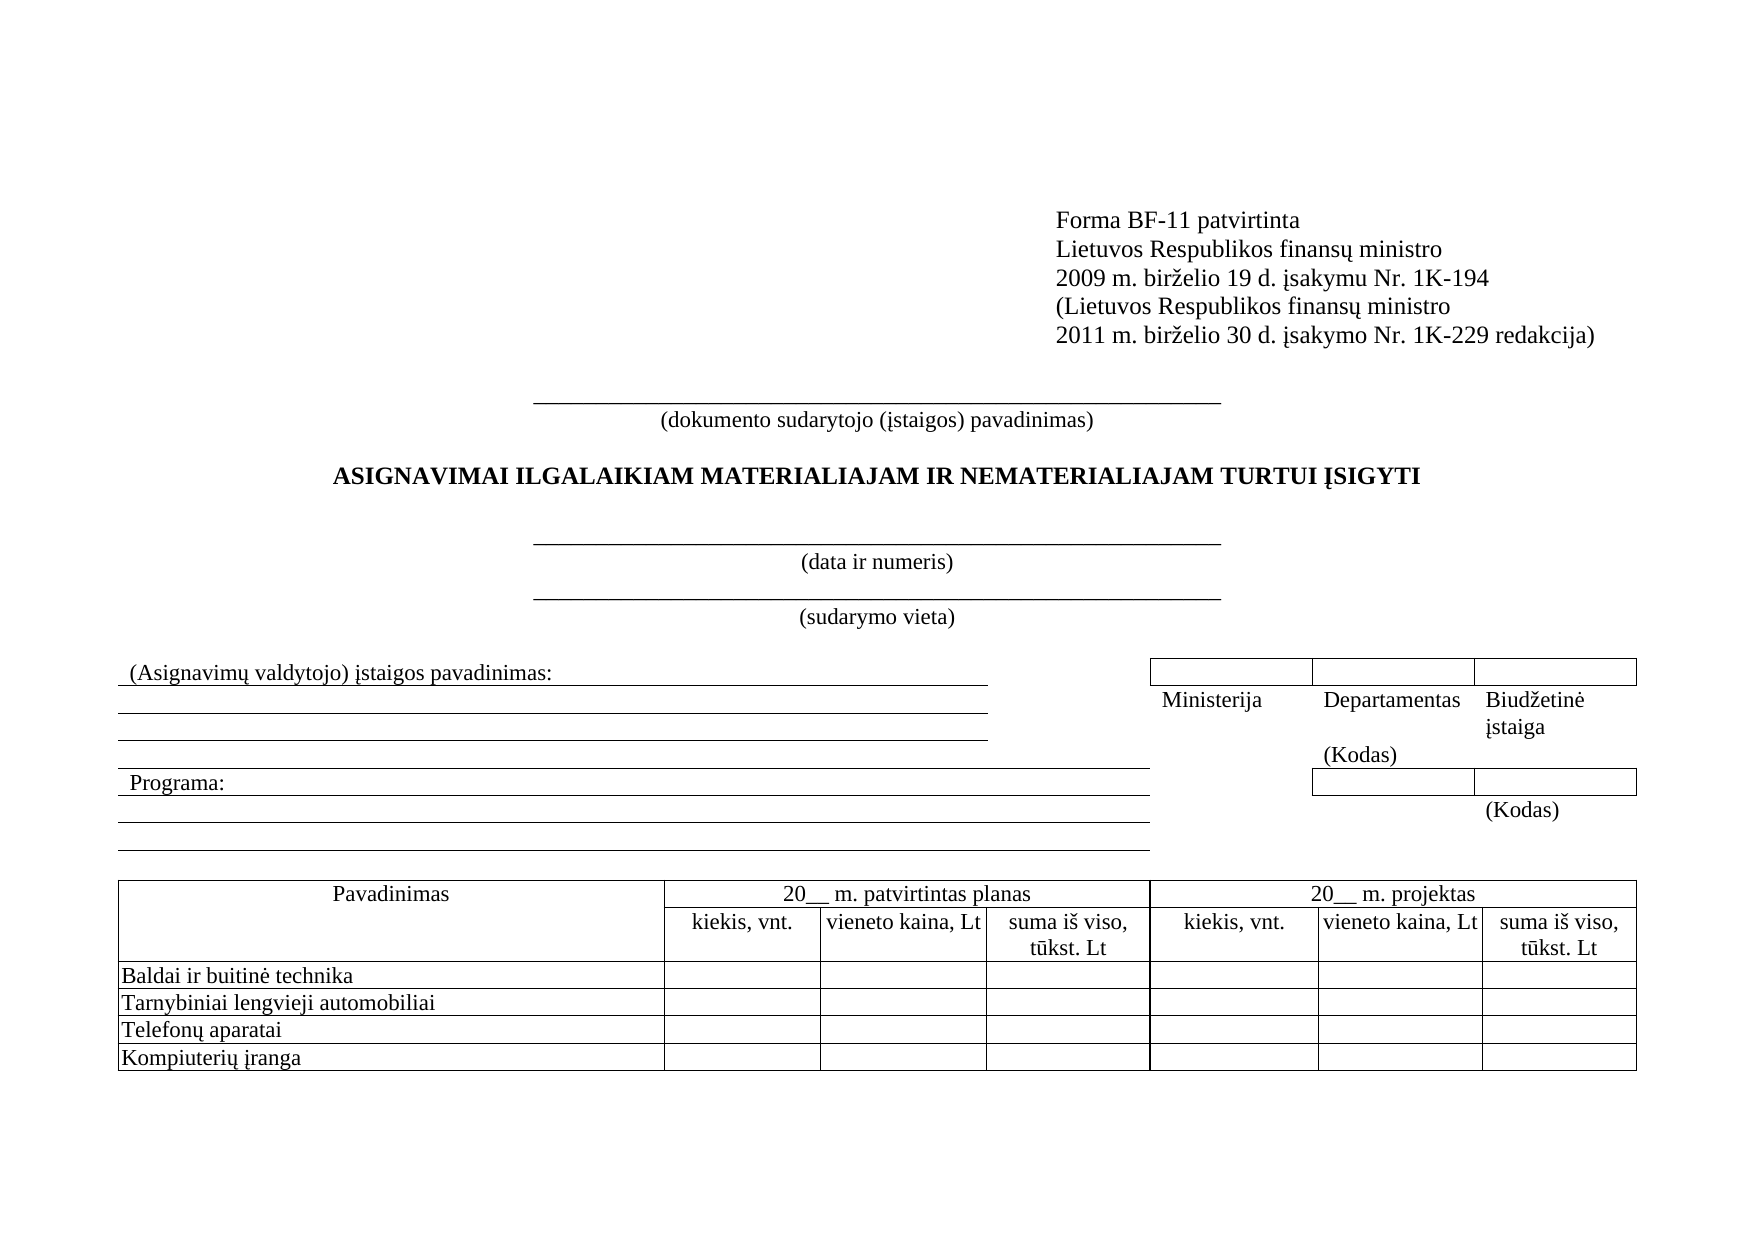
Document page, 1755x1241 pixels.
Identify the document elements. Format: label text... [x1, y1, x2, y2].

table_header [1475, 659, 1636, 685]
text Forma BF-11 patvirtinta [1056, 205, 1636, 234]
table_cell [1313, 769, 1474, 795]
table_cell [988, 685, 1150, 740]
table_cell (Kodas) [1474, 796, 1636, 822]
table_cell Kompiuterių įranga [119, 1044, 664, 1070]
table_cell [827, 796, 988, 822]
table_cell [118, 741, 827, 767]
table_cell Departamentas [1312, 686, 1474, 740]
table_cell [1150, 795, 1312, 822]
text _______________________________________________________ [118, 378, 1636, 406]
table_cell [118, 796, 827, 822]
table_header [1151, 659, 1312, 685]
table_cell [665, 1016, 820, 1043]
table_cell [987, 1016, 1149, 1043]
text ASIGNAVIMAI ILGALAIKIAM MATERIALIAJAM IR NEMATERIALIAJAM TURTUI ĮSIGYTI [118, 461, 1636, 490]
table_cell [1319, 962, 1482, 988]
table_cell [665, 1044, 820, 1070]
table_cell [827, 741, 988, 767]
table_cell [118, 686, 827, 713]
table_cell [1483, 1016, 1636, 1043]
table_cell [1312, 796, 1474, 822]
table_cell [1151, 1016, 1318, 1043]
table_cell [665, 989, 820, 1015]
table_cell [1483, 989, 1636, 1015]
table_cell [1151, 962, 1318, 988]
table_cell [827, 686, 988, 713]
table_cell [821, 1044, 986, 1070]
table_cell [821, 962, 986, 988]
table_cell vieneto kaina, Lt [1319, 908, 1482, 961]
table_cell [665, 962, 820, 988]
table_cell [1150, 768, 1312, 795]
table_cell [821, 1016, 986, 1043]
table_cell Telefonų aparatai [119, 1016, 664, 1043]
table_cell [118, 714, 827, 740]
table_cell [1474, 822, 1636, 850]
table_cell [987, 962, 1149, 988]
table_header Pavadinimas [119, 881, 664, 961]
table_cell [987, 989, 1149, 1015]
text 2009 m. birželio 19 d. įsakymu Nr. 1K-194 [1056, 263, 1636, 291]
text (Lietuvos Respublikos finansų ministro [1056, 291, 1636, 320]
table_header 20__ m. projektas [1151, 881, 1636, 907]
table_cell [1483, 962, 1636, 988]
table_cell Baldai ir buitinė technika [119, 962, 664, 988]
table_cell (Kodas) [1312, 740, 1474, 767]
text (data ir numeris) [118, 548, 1636, 574]
table_cell [827, 769, 988, 795]
table_cell [827, 714, 988, 740]
text (sudarymo vieta) [118, 603, 1636, 629]
table_cell Programa: [118, 769, 827, 795]
table_cell [988, 769, 1150, 795]
table_cell vieneto kaina, Lt [821, 908, 986, 961]
text _______________________________________________________ [118, 574, 1636, 603]
table_cell Ministerija [1150, 686, 1312, 740]
table_cell [1151, 1044, 1318, 1070]
table_cell suma iš viso, tūkst. Lt [1483, 908, 1636, 961]
table_header [1313, 659, 1474, 685]
table_header [827, 658, 988, 685]
table_cell kiekis, vnt. [1151, 908, 1318, 961]
table_cell [1474, 740, 1636, 767]
table_cell [1151, 989, 1318, 1015]
table_header [988, 658, 1150, 685]
table_cell [118, 823, 827, 850]
text _______________________________________________________ [118, 519, 1636, 548]
table_cell [988, 796, 1150, 822]
table_cell [827, 823, 988, 850]
table_cell suma iš viso, tūkst. Lt [987, 908, 1149, 961]
table_cell [821, 989, 986, 1015]
text Lietuvos Respublikos finansų ministro [1056, 234, 1636, 263]
table_cell [1319, 1016, 1482, 1043]
table_cell [1150, 740, 1312, 767]
table_cell [1483, 1044, 1636, 1070]
table_cell [988, 740, 1150, 767]
table_cell [987, 1044, 1149, 1070]
table_cell Biudžetinė įstaiga [1474, 686, 1636, 740]
table_cell [1319, 989, 1482, 1015]
text 2011 m. birželio 30 d. įsakymo Nr. 1K-229 redakcija) [1056, 320, 1636, 349]
table_header (Asignavimų valdytojo) įstaigos pavadinimas: [118, 658, 827, 685]
table_cell [988, 823, 1150, 850]
table_cell kiekis, vnt. [665, 908, 820, 961]
table_cell [1312, 822, 1474, 850]
text (dokumento sudarytojo (įstaigos) pavadinimas) [118, 406, 1636, 433]
table_header 20__ m. patvirtintas planas [665, 881, 1149, 907]
table_cell [1475, 769, 1636, 795]
table_cell Tarnybiniai lengvieji automobiliai [119, 989, 664, 1015]
table_cell [1319, 1044, 1482, 1070]
table_cell [1150, 822, 1312, 850]
